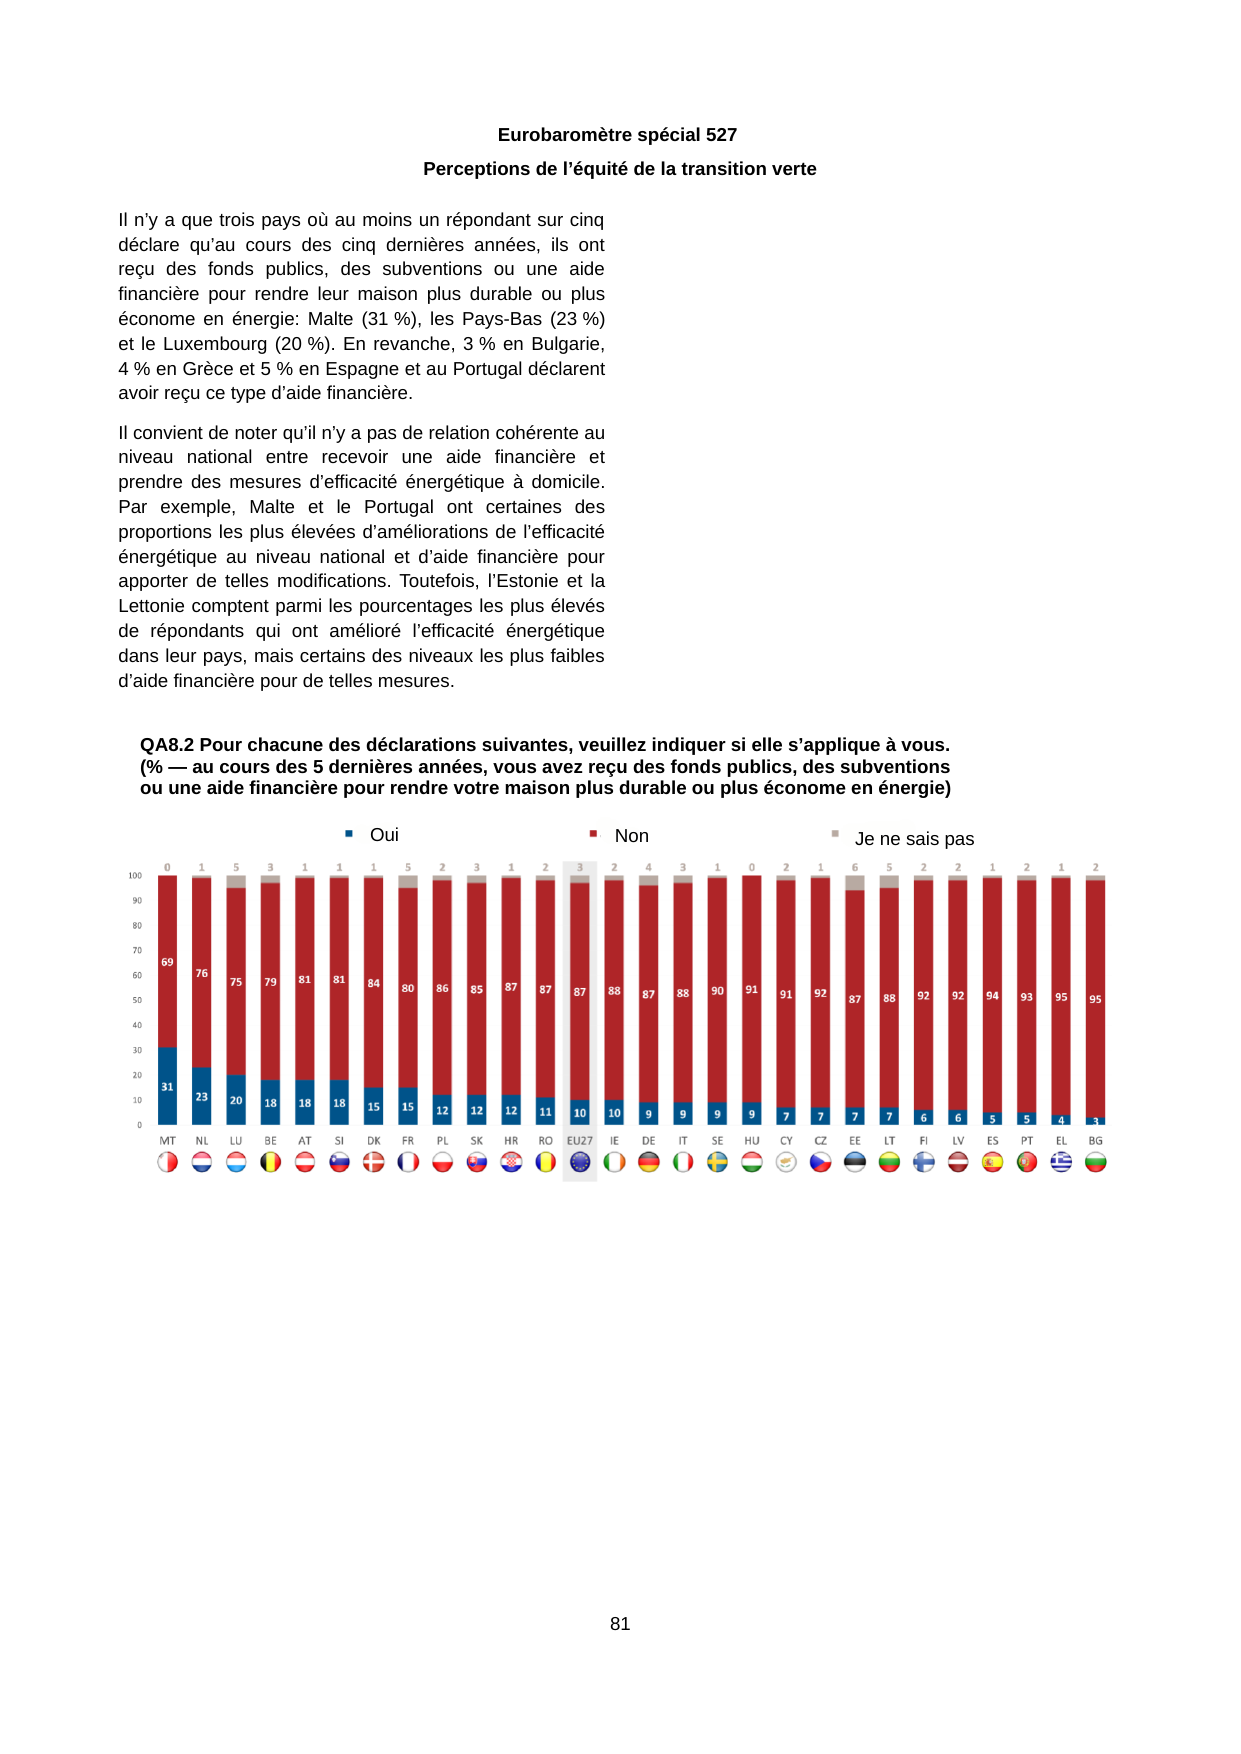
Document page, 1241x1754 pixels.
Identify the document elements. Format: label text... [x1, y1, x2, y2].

text Il n’y a que trois pays où au moins un répondant sur cinq déclare qu’au cours des cinq dernières années, ils ont reçu des fonds publics, des subventions ou une aide financière pour rendre leur maison plus durable ou plus économe en énergie: Malte (31 %), les Pays-Bas (23 %) et le Luxembourg (20 %). En revanche, 3 % en Bulgarie, 4 % en Grèce et 5 % en Espagne et au Portugal déclarent avoir reçu ce type d’aide financière. [118, 208, 605, 404]
picture [118, 817, 1112, 1189]
text Il convient de noter qu’il n’y a pas de relation cohérente au niveau national entre recevoir une aide financière et prendre des mesures d’efficacité énergétique à domicile. Par exemple, Malte et le Portugal ont certaines des proportions les plus élevées d’améliorations de l’efficacité énergétique au niveau national et d’aide financière pour apporter de telles modifications. Toutefois, l’Estonie et la Lettonie comptent parmi les pourcentages les plus élevés de répondants qui ont amélioré l’efficacité énergétique dans leur pays, mais certains des niveaux les plus faibles d’aide financière pour de telles mesures. [118, 421, 605, 691]
